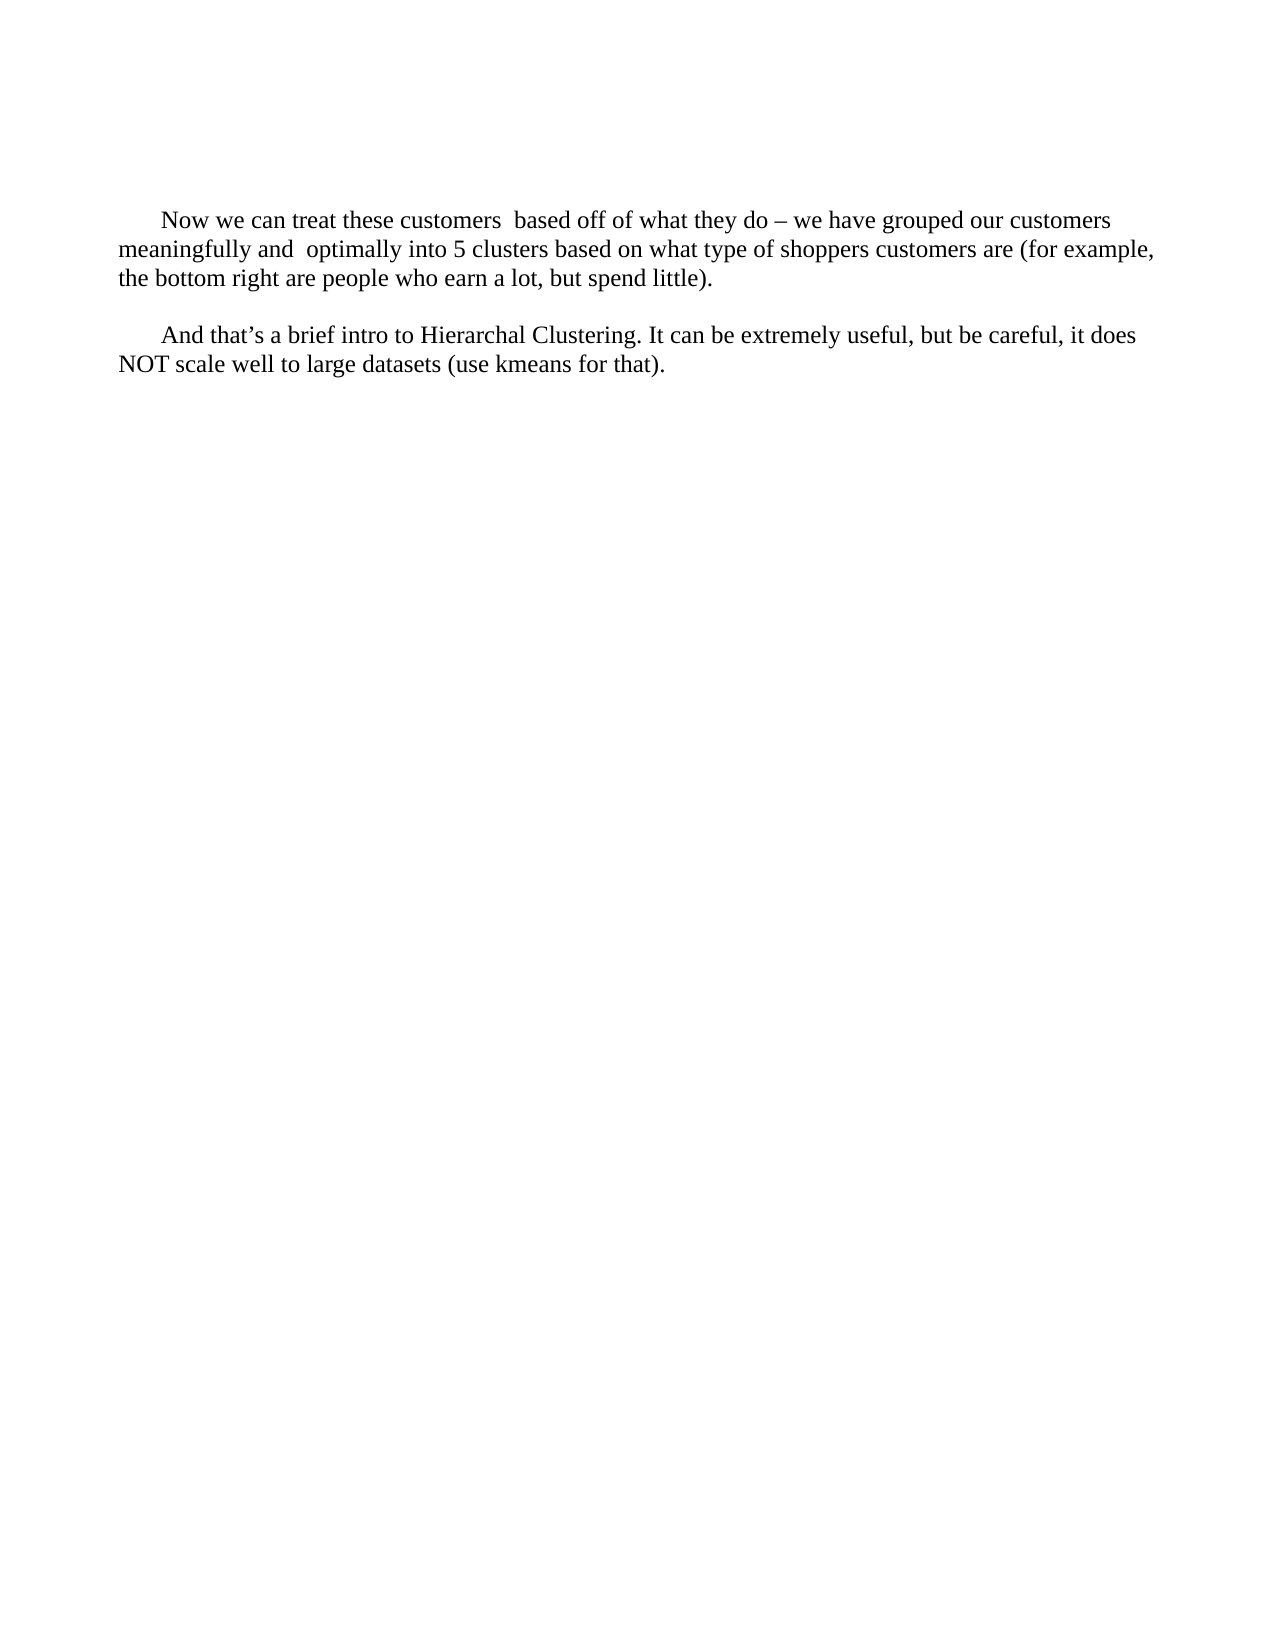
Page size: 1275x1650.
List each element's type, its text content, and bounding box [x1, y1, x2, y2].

text Now we can treat these customers based off of what they do – we have grouped our customers meaningfully and optimally into 5 clusters based on what type of shoppers customers are (for example, the bottom right are people who earn a lot, but spend little). [118, 205, 1157, 291]
text And that’s a brief intro to Hierarchal Clustering. It can be extremely useful, but be careful, it does NOT scale well to large datasets (use kmeans for that). [118, 320, 1157, 378]
